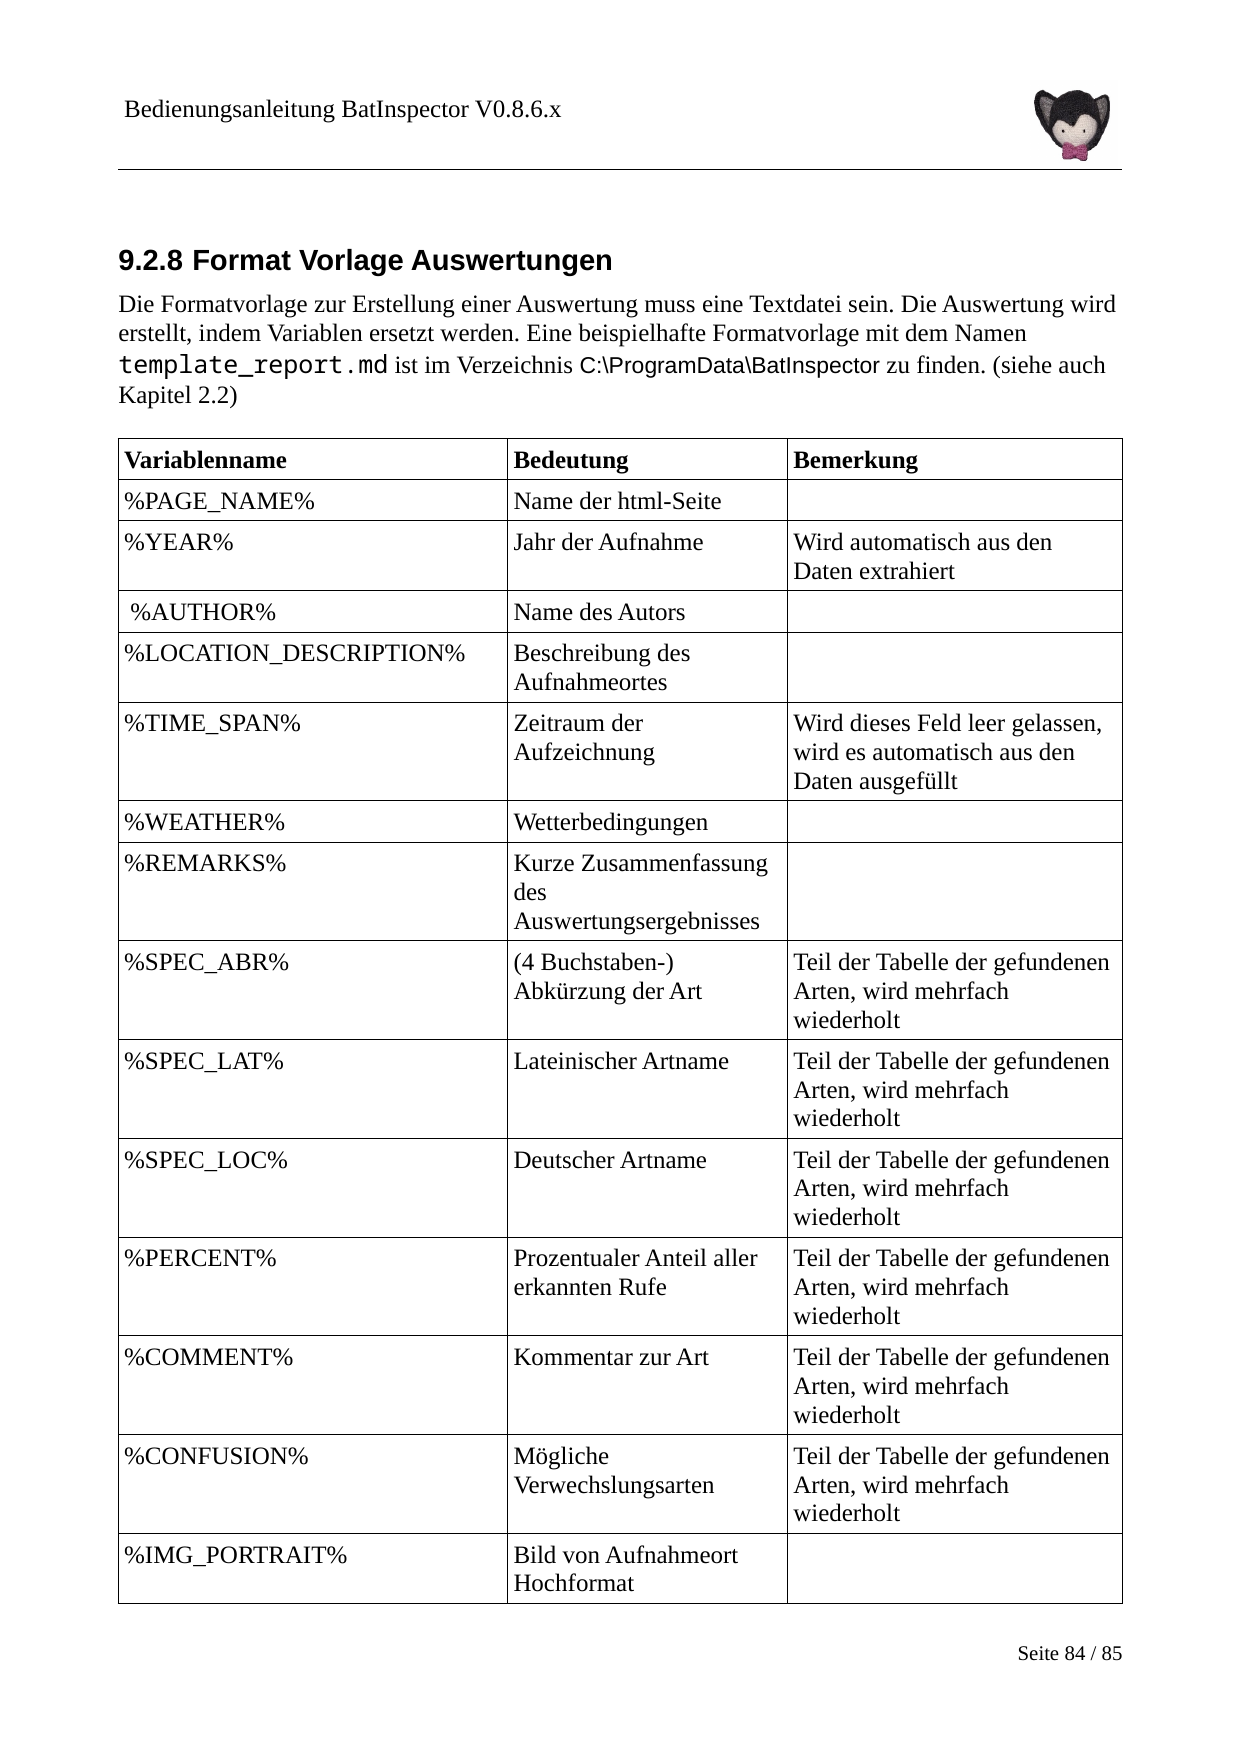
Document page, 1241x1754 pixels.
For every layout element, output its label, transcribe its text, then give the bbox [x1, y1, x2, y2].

subtitle Format Vorlage Auswertungen [118, 243, 1122, 276]
table_cell %SPEC_LOC% [119, 1139, 507, 1237]
table_cell Teil der Tabelle der gefundenen Arten, wird mehrfach wiederholt [788, 1238, 1122, 1335]
table_cell Kurze Zusammenfassung des Auswertungsergebnisses [508, 843, 787, 940]
table_cell Mögliche Verwechslungsarten [508, 1435, 787, 1533]
table_cell Prozentualer Anteil aller erkannten Rufe [508, 1238, 787, 1335]
table_cell %TIME_SPAN% [119, 703, 507, 800]
table_cell Teil der Tabelle der gefundenen Arten, wird mehrfach wiederholt [788, 1336, 1122, 1434]
table_header Bemerkung [788, 439, 1122, 479]
table_cell %SPEC_LAT% [119, 1040, 507, 1138]
table_header Variablenname [119, 439, 507, 479]
table_cell Beschreibung des Aufnahmeortes [508, 633, 787, 702]
table_cell %IMG_PORTRAIT% [119, 1534, 507, 1603]
table_cell %AUTHOR% [119, 591, 507, 632]
text Die Formatvorlage zur Erstellung einer Auswertung muss eine Textdatei sein. Die Auswertung wird erstellt, indem Variablen ersetzt werden. Eine beispielhafte Formatvorlage mit dem Namen template_report.md ist im Verzeichnis C:\ProgramData\BatInspector zu finden. (siehe auch Kapitel 2.2) [118, 289, 1122, 409]
table_cell (4 Buchstaben-) Abkürzung der Art [508, 941, 787, 1039]
table_cell %PERCENT% [119, 1238, 507, 1335]
table_cell Name des Autors [508, 591, 787, 632]
table_cell Name der html-Seite [508, 480, 787, 520]
table_cell %SPEC_ABR% [119, 941, 507, 1039]
table_cell %PAGE_NAME% [119, 480, 507, 520]
table_cell Deutscher Artname [508, 1139, 787, 1237]
table_cell Wetterbedingungen [508, 801, 787, 842]
table_cell Wird dieses Feld leer gelassen, wird es automatisch aus den Daten ausgefüllt [788, 703, 1122, 800]
table_cell %CONFUSION% [119, 1435, 507, 1533]
table_cell [788, 633, 1122, 702]
table_cell [788, 480, 1122, 520]
table_cell %YEAR% [119, 521, 507, 590]
table_cell %WEATHER% [119, 801, 507, 842]
table_cell Bild von Aufnahmeort Hochformat [508, 1534, 787, 1603]
table_cell %LOCATION_DESCRIPTION% [119, 633, 507, 702]
table_cell Zeitraum der Aufzeichnung [508, 703, 787, 800]
table_header Bedeutung [508, 439, 787, 479]
table_cell Teil der Tabelle der gefundenen Arten, wird mehrfach wiederholt [788, 1139, 1122, 1237]
table_cell Teil der Tabelle der gefundenen Arten, wird mehrfach wiederholt [788, 1435, 1122, 1533]
table_cell Jahr der Aufnahme [508, 521, 787, 590]
picture [1030, 80, 1119, 169]
table_cell Kommentar zur Art [508, 1336, 787, 1434]
table_cell Teil der Tabelle der gefundenen Arten, wird mehrfach wiederholt [788, 941, 1122, 1039]
table_cell %COMMENT% [119, 1336, 507, 1434]
table_cell Teil der Tabelle der gefundenen Arten, wird mehrfach wiederholt [788, 1040, 1122, 1138]
table_cell Lateinischer Artname [508, 1040, 787, 1138]
table_cell [788, 591, 1122, 632]
table_cell %REMARKS% [119, 843, 507, 940]
table_cell [788, 843, 1122, 940]
table_cell [788, 1534, 1122, 1603]
table_cell Wird automatisch aus den Daten extrahiert [788, 521, 1122, 590]
table_cell [788, 801, 1122, 842]
